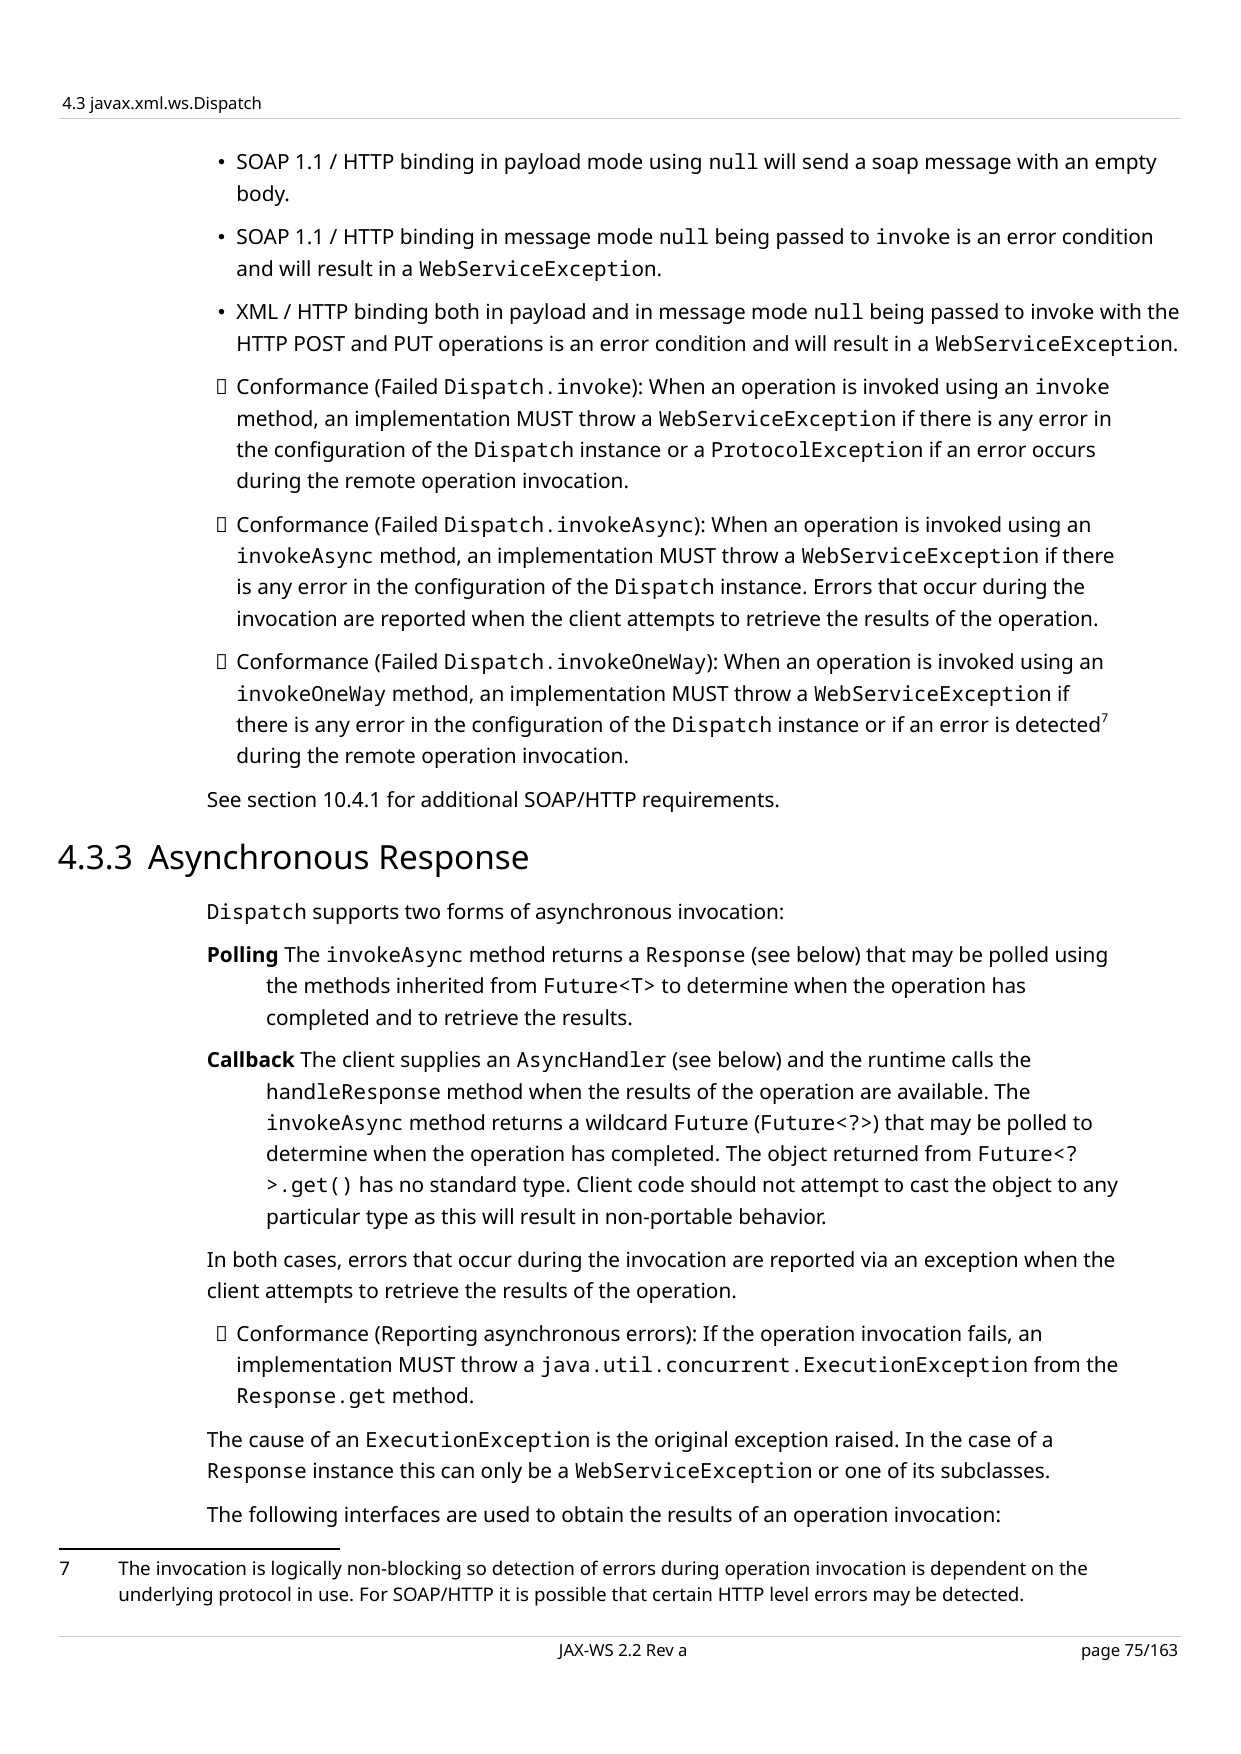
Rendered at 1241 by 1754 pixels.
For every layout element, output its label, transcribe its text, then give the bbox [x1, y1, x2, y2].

list XML / HTTP binding both in payload and in message mode null being passed to invoke with the HTTP POST and PUT operations is an error condition and will result in a WebServiceException. [221, 297, 1181, 357]
text The following interfaces are used to obtain the results of an operation invocation: [207, 1500, 1122, 1528]
list SOAP 1.1 / HTTP binding in message mode null being passed to invoke is an error condition and will result in a WebServiceException. [221, 222, 1181, 282]
list Conformance (Failed Dispatch.invoke): When an operation is invoked using an invoke method, an implementation MUST throw a WebServiceException if there is any error in the configuration of the Dispatch instance or a ProtocolException if an error occurs during the remote operation invocation. [221, 372, 1122, 495]
subtitle Asynchronous Response [133, 834, 1181, 879]
text See section 10.4.1 for additional SOAP/HTTP requirements. [207, 785, 1122, 813]
list Conformance (Failed Dispatch.invokeAsync): When an operation is invoked using an invokeAsync method, an implementation MUST throw a WebServiceException if there is any error in the configuration of the Dispatch instance. Errors that occur during the invocation are reported when the client attempts to retrieve the results of the operation. [221, 510, 1122, 632]
text The cause of an ExecutionException is the original exception raised. In the case of a Response instance this can only be a WebServiceException or one of its subclasses. [207, 1425, 1122, 1485]
list The invocation is logically non-blocking so detection of errors during operation invocation is dependent on the underlying protocol in use. For SOAP/HTTP it is possible that certain HTTP level errors may be detected. [59, 1555, 1181, 1606]
list SOAP 1.1 / HTTP binding in payload mode using null will send a soap message with an empty body. [221, 147, 1181, 207]
text Callback The client supplies an AsyncHandler (see below) and the runtime calls the handleResponse method when the results of the operation are available. The invokeAsync method returns a wildcard Future (Future<?>) that may be polled to determine when the operation has completed. The object returned from Future<?>.get() has no standard type. Client code should not attempt to cast the object to any particular type as this will result in non-portable behavior. [207, 1046, 1122, 1230]
list Conformance (Reporting asynchronous errors): If the operation invocation fails, an implementation MUST throw a java.util.concurrent.ExecutionException from the Response.get method. [221, 1319, 1122, 1410]
text Polling The invokeAsync method returns a Response (see below) that may be polled using the methods inherited from Future<T> to determine when the operation has completed and to retrieve the results. [207, 940, 1122, 1031]
text In both cases, errors that occur during the invocation are reported via an exception when the client attempts to retrieve the results of the operation. [207, 1245, 1122, 1304]
list Conformance (Failed Dispatch.invokeOneWay): When an operation is invoked using an invokeOneWay method, an implementation MUST throw a WebServiceException if there is any error in the configuration of the Dispatch instance or if an error is detected during the remote operation invocation. [221, 647, 1122, 770]
text Dispatch supports two forms of asynchronous invocation: [207, 897, 1122, 926]
